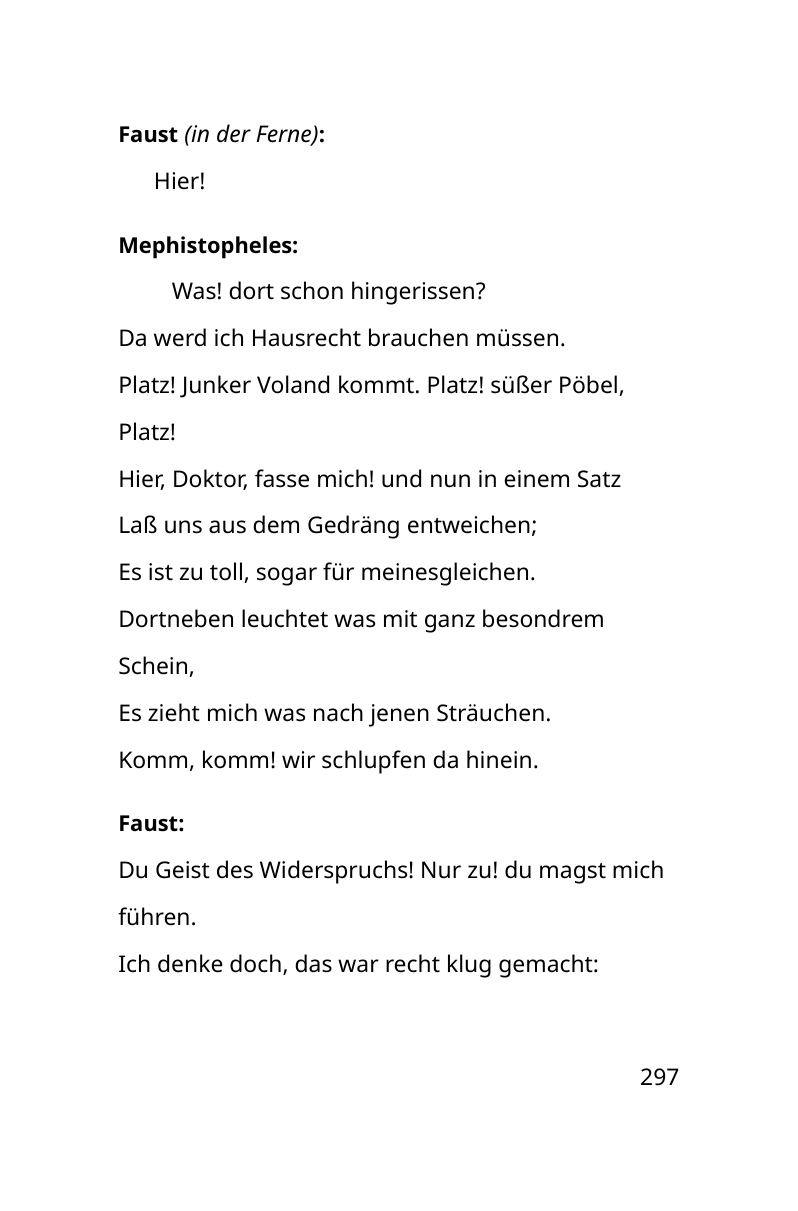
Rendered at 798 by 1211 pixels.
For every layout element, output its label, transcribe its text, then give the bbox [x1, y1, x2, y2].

text Mephistopheles: Was! dort schon hingerissen? Da werd ich Hausrecht brauchen müssen. Platz! Junker Voland kommt. Platz! süßer Pöbel, Platz! Hier, Doktor, fasse mich! und nun in einem Satz Laß uns aus dem Gedräng entweichen; Es ist zu toll, sogar für meinesgleichen. Dortneben leuchtet was mit ganz besondrem Schein, Es zieht mich was nach jenen Sträuchen. Komm, komm! wir schlupfen da hinein. [118, 229, 679, 775]
text Faust: Du Geist des Widerspruchs! Nur zu! du magst mich führen. Ich denke doch, das war recht klug gemacht: [118, 808, 679, 979]
text Faust (in der Ferne): Hier! [118, 118, 679, 196]
